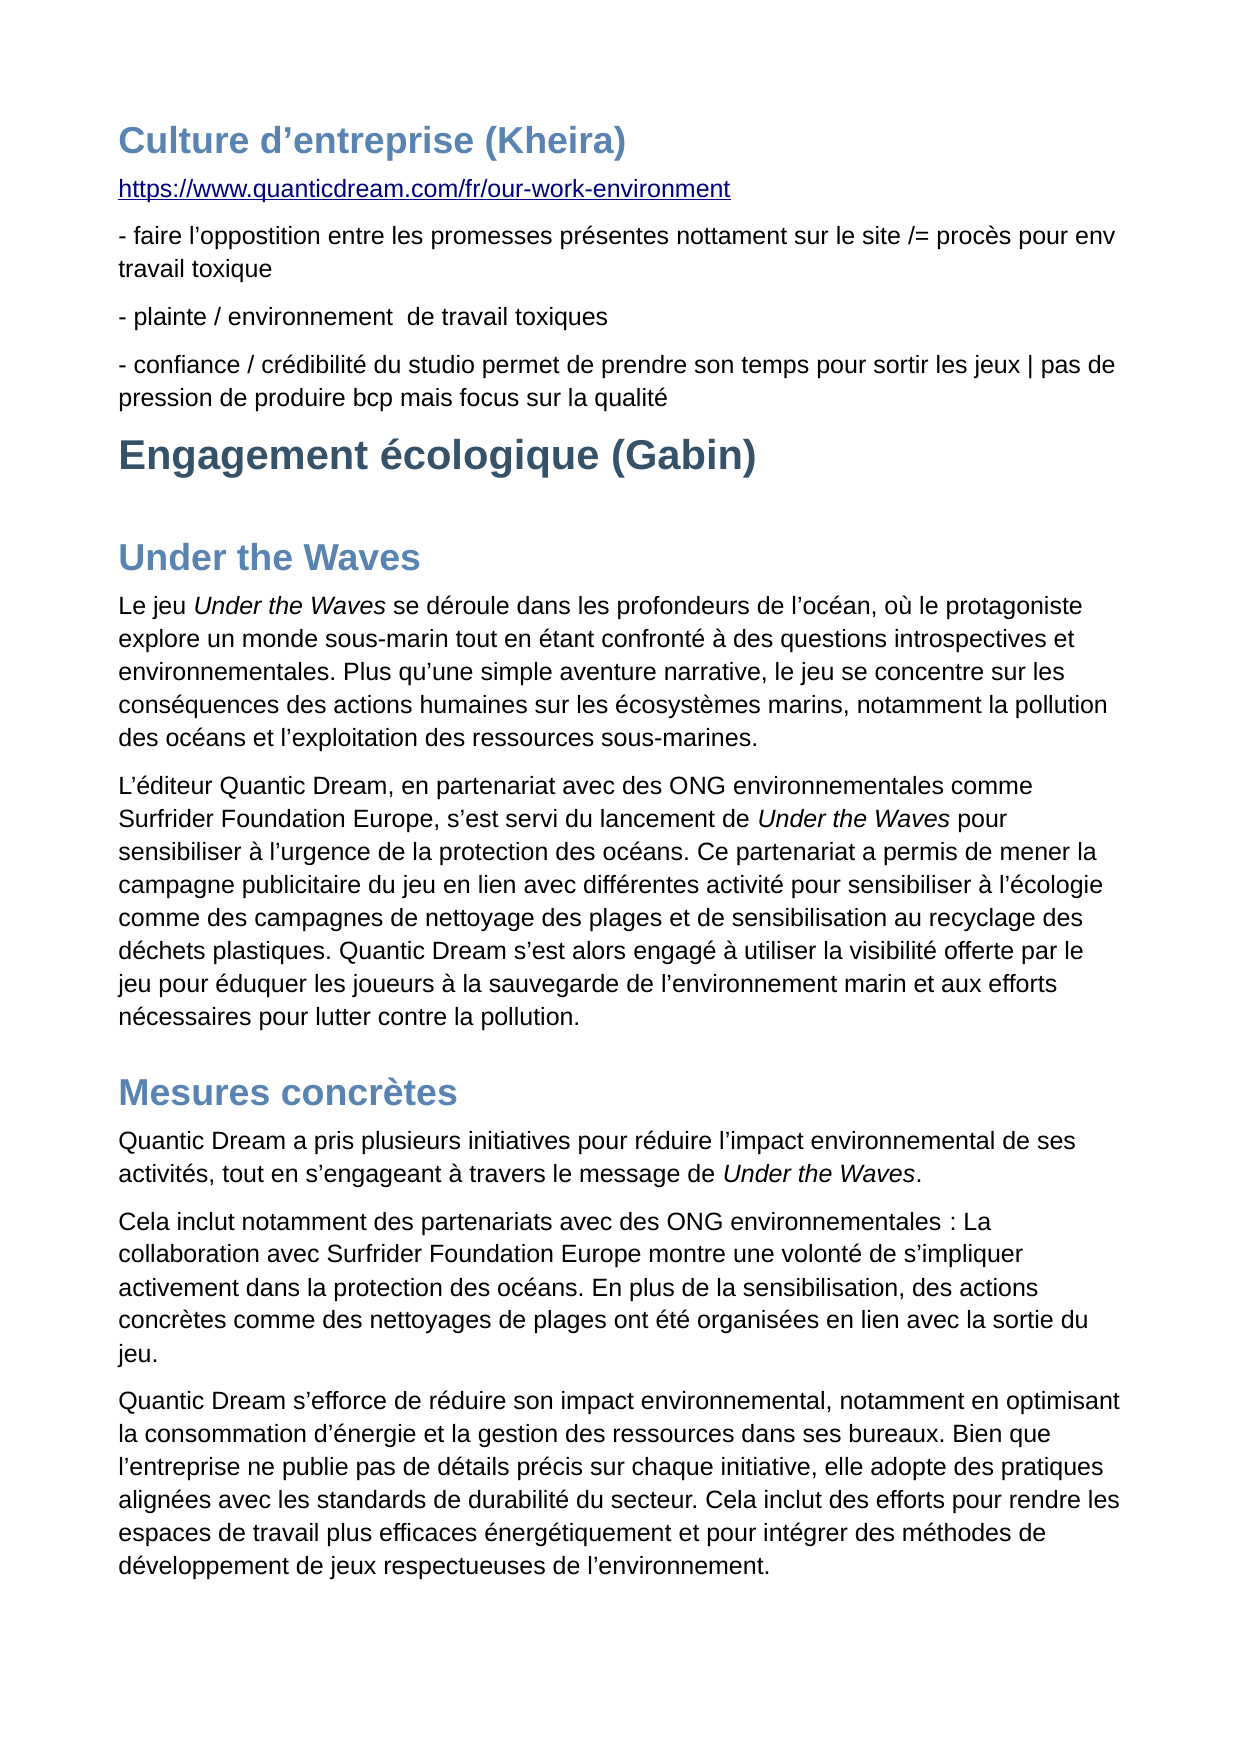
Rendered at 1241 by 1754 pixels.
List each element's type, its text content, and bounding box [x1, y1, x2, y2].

text - confiance / crédibilité du studio permet de prendre son temps pour sortir les jeux | pas de pression de produire bcp mais focus sur la qualité [118, 349, 1122, 411]
text Quantic Dream s’efforce de réduire son impact environnemental, notamment en optimisant la consommation d’énergie et la gestion des ressources dans ses bureaux. Bien que l’entreprise ne publie pas de détails précis sur chaque initiative, elle adopte des pratiques alignées avec les standards de durabilité du secteur. Cela inclut des efforts pour rendre les espaces de travail plus efficaces énergétiquement et pour intégrer des méthodes de développement de jeux respectueuses de l’environnement. [118, 1386, 1122, 1580]
text - plainte / environnement de travail toxiques [118, 302, 1122, 331]
text Quantic Dream a pris plusieurs initiatives pour réduire l’impact environnemental de ses activités, tout en s’engageant à travers le message de Under the Waves. [118, 1126, 1122, 1188]
subtitle Mesures concrètes [118, 1070, 1122, 1113]
text L’éditeur Quantic Dream, en partenariat avec des ONG environnementales comme Surfrider Foundation Europe, s’est servi du lancement de Under the Waves pour sensibiliser à l’urgence de la protection des océans. Ce partenariat a permis de mener la campagne publicitaire du jeu en lien avec différentes activité pour sensibiliser à l’écologie comme des campagnes de nettoyage des plages et de sensibilisation au recyclage des déchets plastiques. Quantic Dream s’est alors engagé à utiliser la visibilité offerte par le jeu pour éduquer les joueurs à la sauvegarde de l’environnement marin et aux efforts nécessaires pour lutter contre la pollution. [118, 771, 1122, 1031]
subtitle Under the Waves [118, 535, 1122, 578]
text Cela inclut notamment des partenariats avec des ONG environnementales : La collaboration avec Surfrider Foundation Europe montre une volonté de s’impliquer activement dans la protection des océans. En plus de la sensibilisation, des actions concrètes comme des nettoyages de plages ont été organisées en lien avec la sortie du jeu. [118, 1206, 1122, 1367]
text Le jeu Under the Waves se déroule dans les profondeurs de l’océan, où le protagoniste explore un monde sous-marin tout en étant confronté à des questions introspectives et environnementales. Plus qu’une simple aventure narrative, le jeu se concentre sur les conséquences des actions humaines sur les écosystèmes marins, notamment la pollution des océans et l’exploitation des ressources sous-marines. [118, 591, 1122, 752]
text - faire l’oppostition entre les promesses présentes nottament sur le site /= procès pour env travail toxique [118, 221, 1122, 283]
subtitle Engagement écologique (Gabin) [118, 430, 1122, 478]
text https://www.quanticdream.com/fr/our-work-environment [118, 174, 1122, 202]
subtitle Culture d’entreprise (Kheira) [118, 118, 1122, 161]
